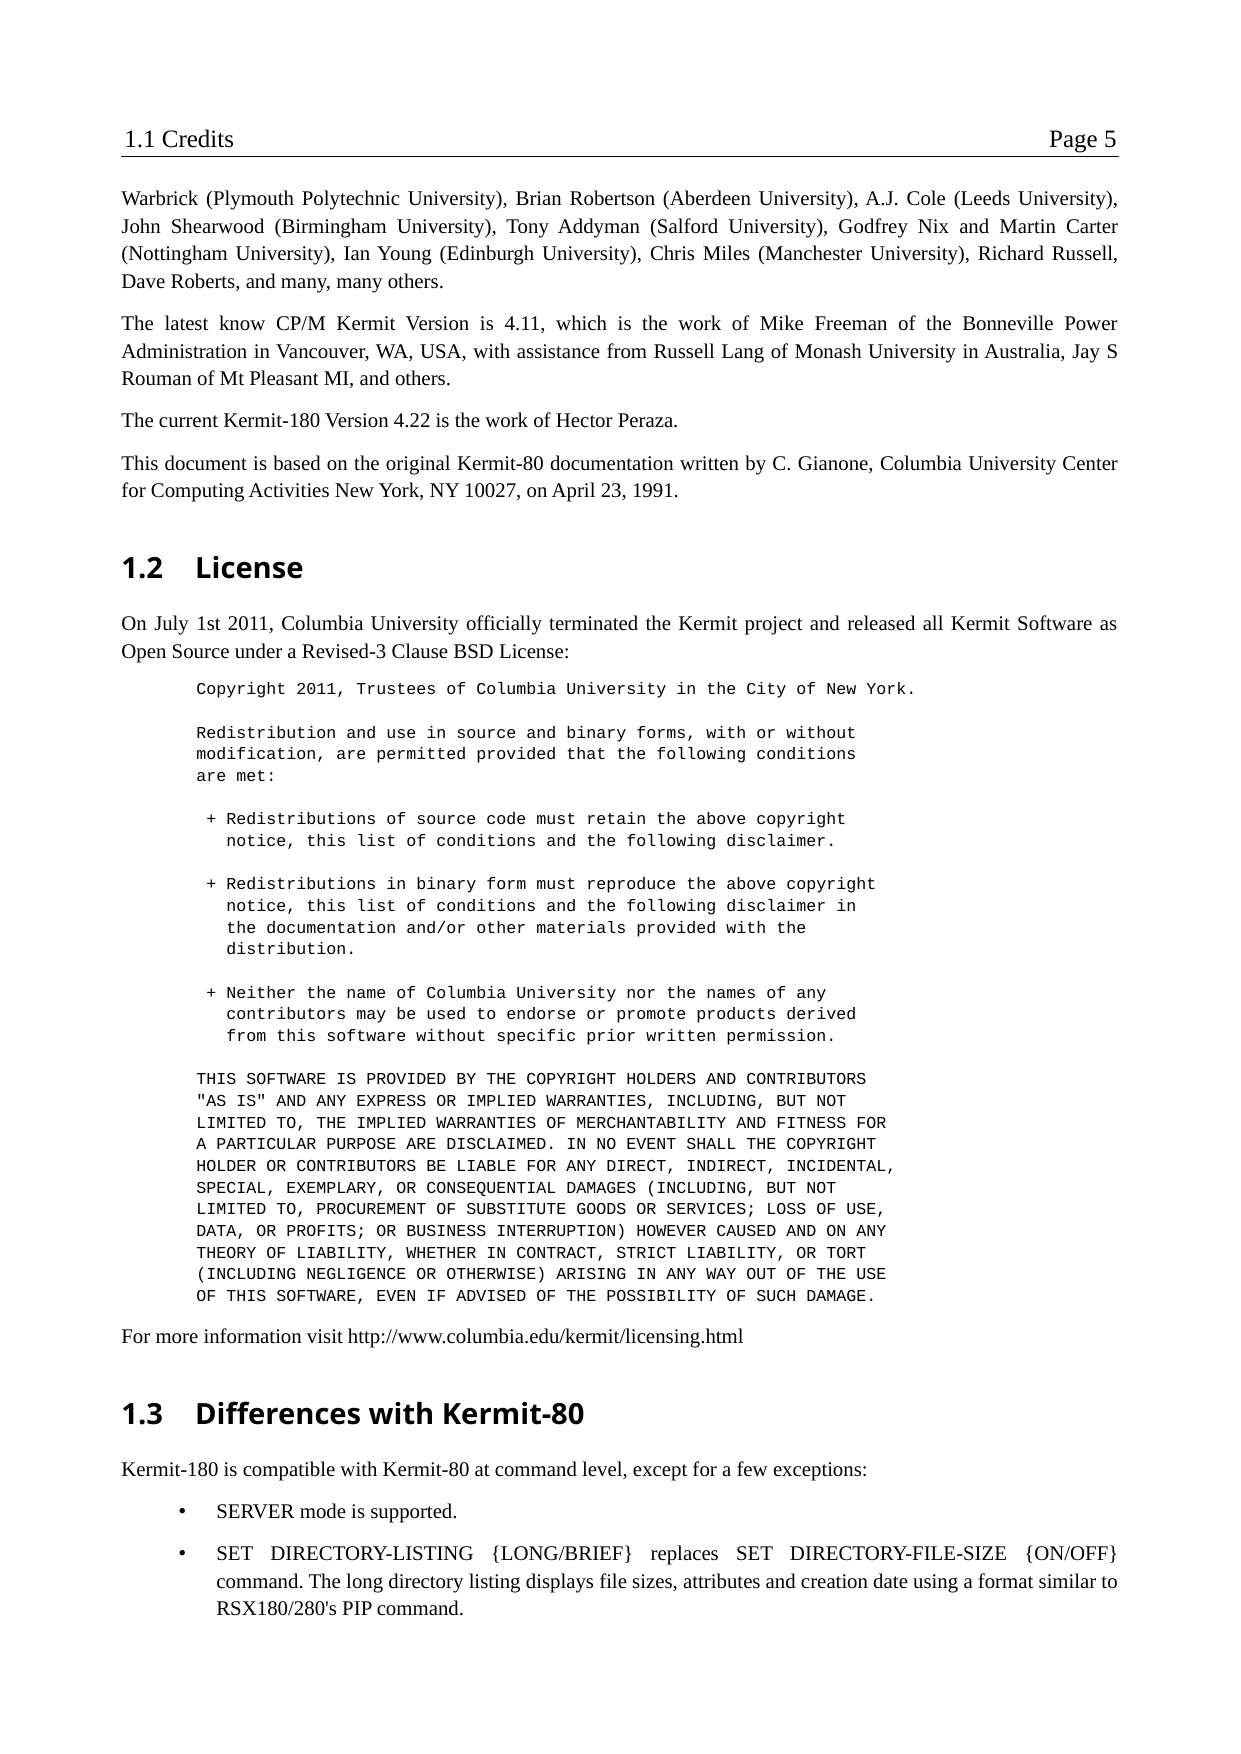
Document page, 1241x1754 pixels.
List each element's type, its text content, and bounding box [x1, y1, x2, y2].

subtitle Differences with Kermit-80 [121, 1393, 1119, 1433]
text For more information visit http://www.columbia.edu/kermit/licensing.html [121, 1324, 1119, 1348]
text Kermit-180 is compatible with Kermit-80 at command level, except for a few exceptions: [121, 1457, 1119, 1481]
text This document is based on the original Kermit-80 documentation written by C. Gianone, Columbia University Center for Computing Activities New York, NY 10027, on April 23, 1991. [121, 451, 1119, 502]
list SET DIRECTORY-LISTING {LONG/BRIEF} replaces SET DIRECTORY-FILE-SIZE {ON/OFF} command. The long directory listing displays file sizes, attributes and creation date using a format similar to RSX180/280's PIP command. [179, 1541, 1119, 1620]
subtitle License [121, 547, 1119, 587]
text On July 1st 2011, Columbia University officially terminated the Kermit project and released all Kermit Software as Open Source under a Revised-3 Clause BSD License: [121, 611, 1119, 663]
text Copyright 2011, Trustees of Columbia University in the City of New York. Redistribution and use in source and binary forms, with or without modification, are permitted provided that the following conditions are met: + Redistributions of source code must retain the above copyright notice, this list of conditions and the following disclaimer. + Redistributions in binary form must reproduce the above copyright notice, this list of conditions and the following disclaimer in the documentation and/or other materials provided with the distribution. + Neither the name of Columbia University nor the names of any contributors may be used to endorse or promote products derived from this software without specific prior written permission. THIS SOFTWARE IS PROVIDED BY THE COPYRIGHT HOLDERS AND CONTRIBUTORS "AS IS" AND ANY EXPRESS OR IMPLIED WARRANTIES, INCLUDING, BUT NOT LIMITED TO, THE IMPLIED WARRANTIES OF MERCHANTABILITY AND FITNESS FOR A PARTICULAR PURPOSE ARE DISCLAIMED. IN NO EVENT SHALL THE COPYRIGHT HOLDER OR CONTRIBUTORS BE LIABLE FOR ANY DIRECT, INDIRECT, INCIDENTAL, SPECIAL, EXEMPLARY, OR CONSEQUENTIAL DAMAGES (INCLUDING, BUT NOT LIMITED TO, PROCUREMENT OF SUBSTITUTE GOODS OR SERVICES; LOSS OF USE, DATA, OR PROFITS; OR BUSINESS INTERRUPTION) HOWEVER CAUSED AND ON ANY THEORY OF LIABILITY, WHETHER IN CONTRACT, STRICT LIABILITY, OR TORT (INCLUDING NEGLIGENCE OR OTHERWISE) ARISING IN ANY WAY OUT OF THE USE OF THIS SOFTWARE, EVEN IF ADVISED OF THE POSSIBILITY OF SUCH DAMAGE. [196, 681, 1119, 1306]
list SERVER mode is supported. [179, 1499, 1119, 1523]
text The latest know CP/M Kermit Version is 4.11, which is the work of Mike Freeman of the Bonneville Power Administration in Vancouver, WA, USA, with assistance from Russell Lang of Monash University in Australia, Jay S Rouman of Mt Pleasant MI, and others. [121, 311, 1119, 390]
text The current Kermit-180 Version 4.22 is the work of Hector Peraza. [121, 408, 1119, 432]
text Warbrick (Plymouth Polytechnic University), Brian Robertson (Aberdeen University), A.J. Cole (Leeds University), John Shearwood (Birmingham University), Tony Addyman (Salford University), Godfrey Nix and Martin Carter (Nottingham University), Ian Young (Edinburgh University), Chris Miles (Manchester University), Richard Russell, Dave Roberts, and many, many others. [121, 186, 1119, 293]
